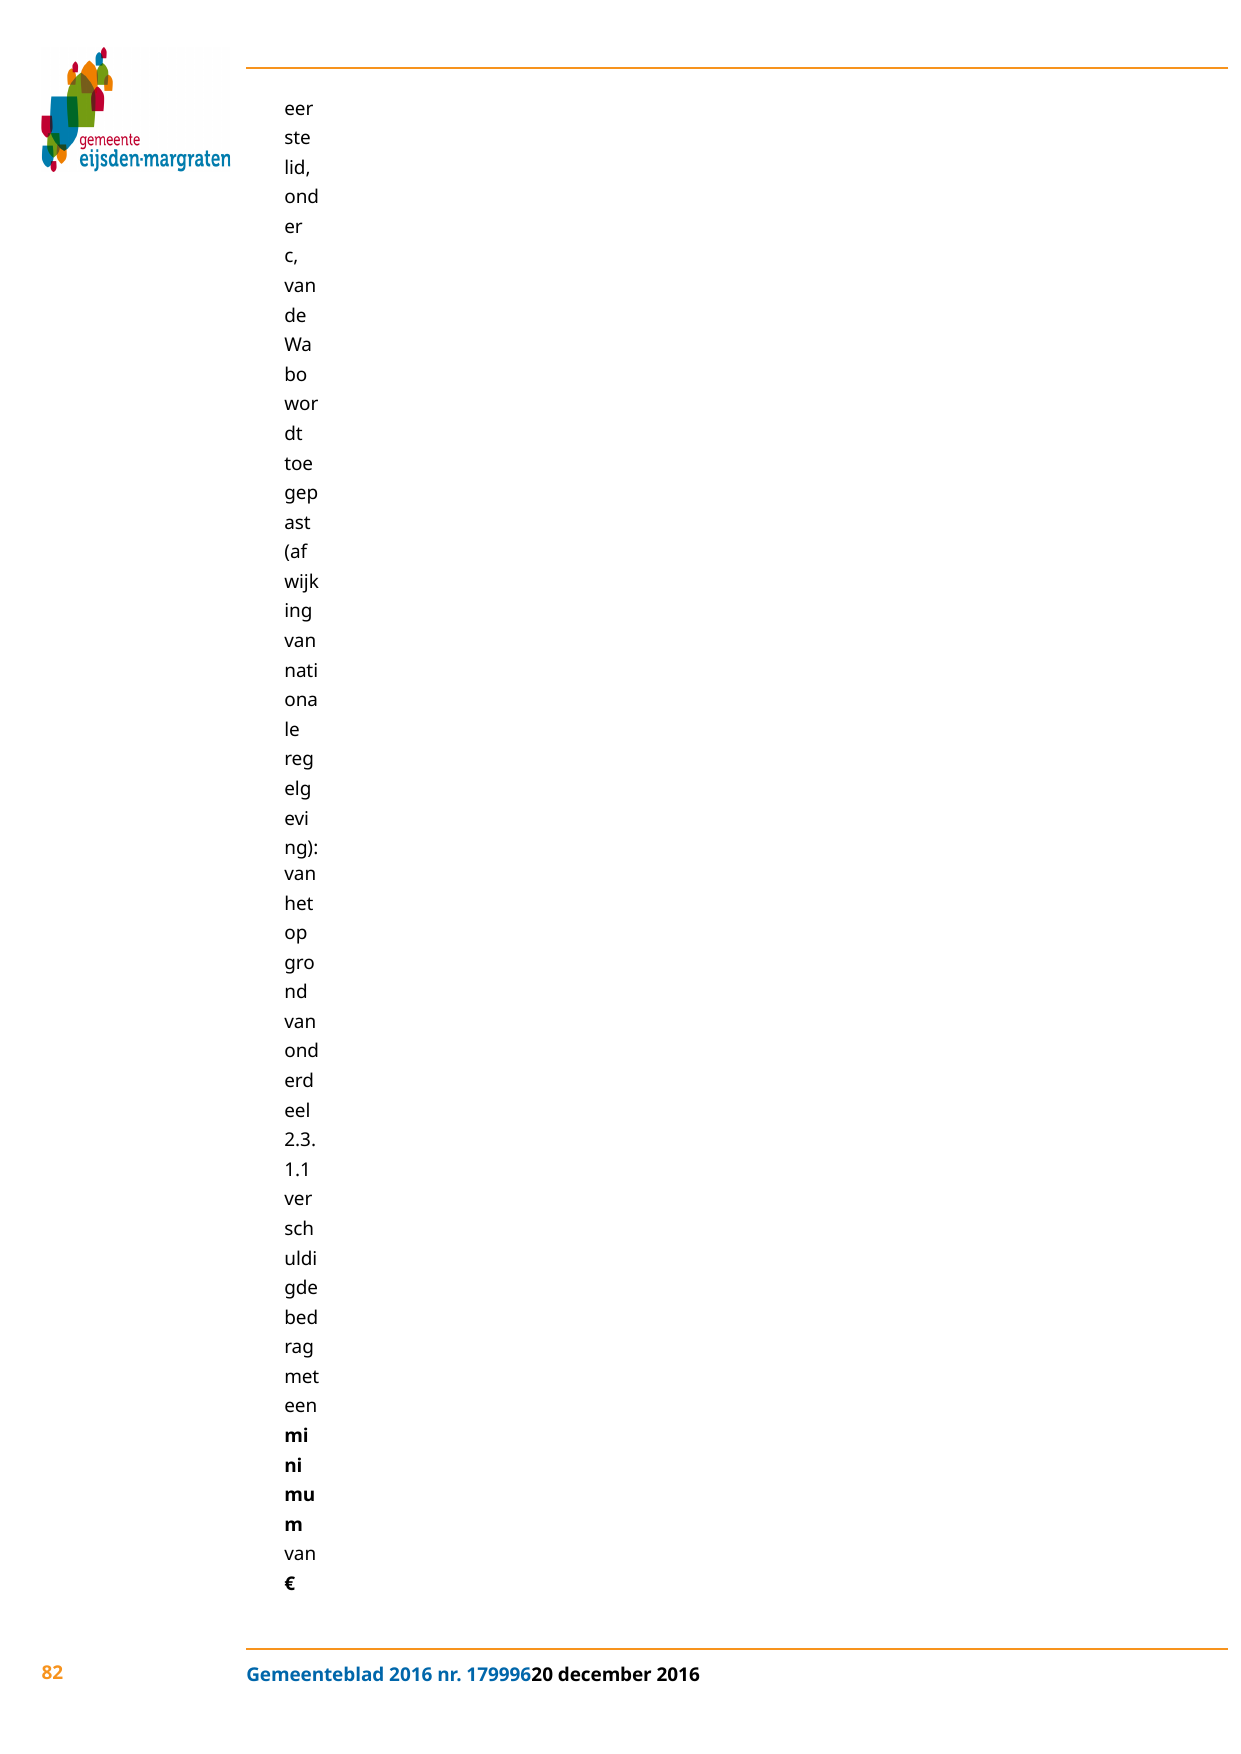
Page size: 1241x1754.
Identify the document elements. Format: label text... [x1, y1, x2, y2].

table_cell eerste lid, onder c, van de Wabo wordt toegepast (afwijking van nationale regelgeving): [284, 95, 320, 860]
table_cell [320, 95, 356, 860]
table_cell [356, 95, 392, 860]
table_cell van het op grond van onderdeel 2.3.1.1 verschuldigde bedrag met een minimum van € [284, 860, 320, 1596]
picture [41, 47, 231, 172]
table_cell [248, 860, 284, 1596]
table_cell [320, 860, 356, 1596]
table_cell [356, 860, 392, 1596]
table_cell [248, 95, 284, 860]
table_cell [393, 95, 429, 860]
table_cell [393, 860, 429, 1596]
